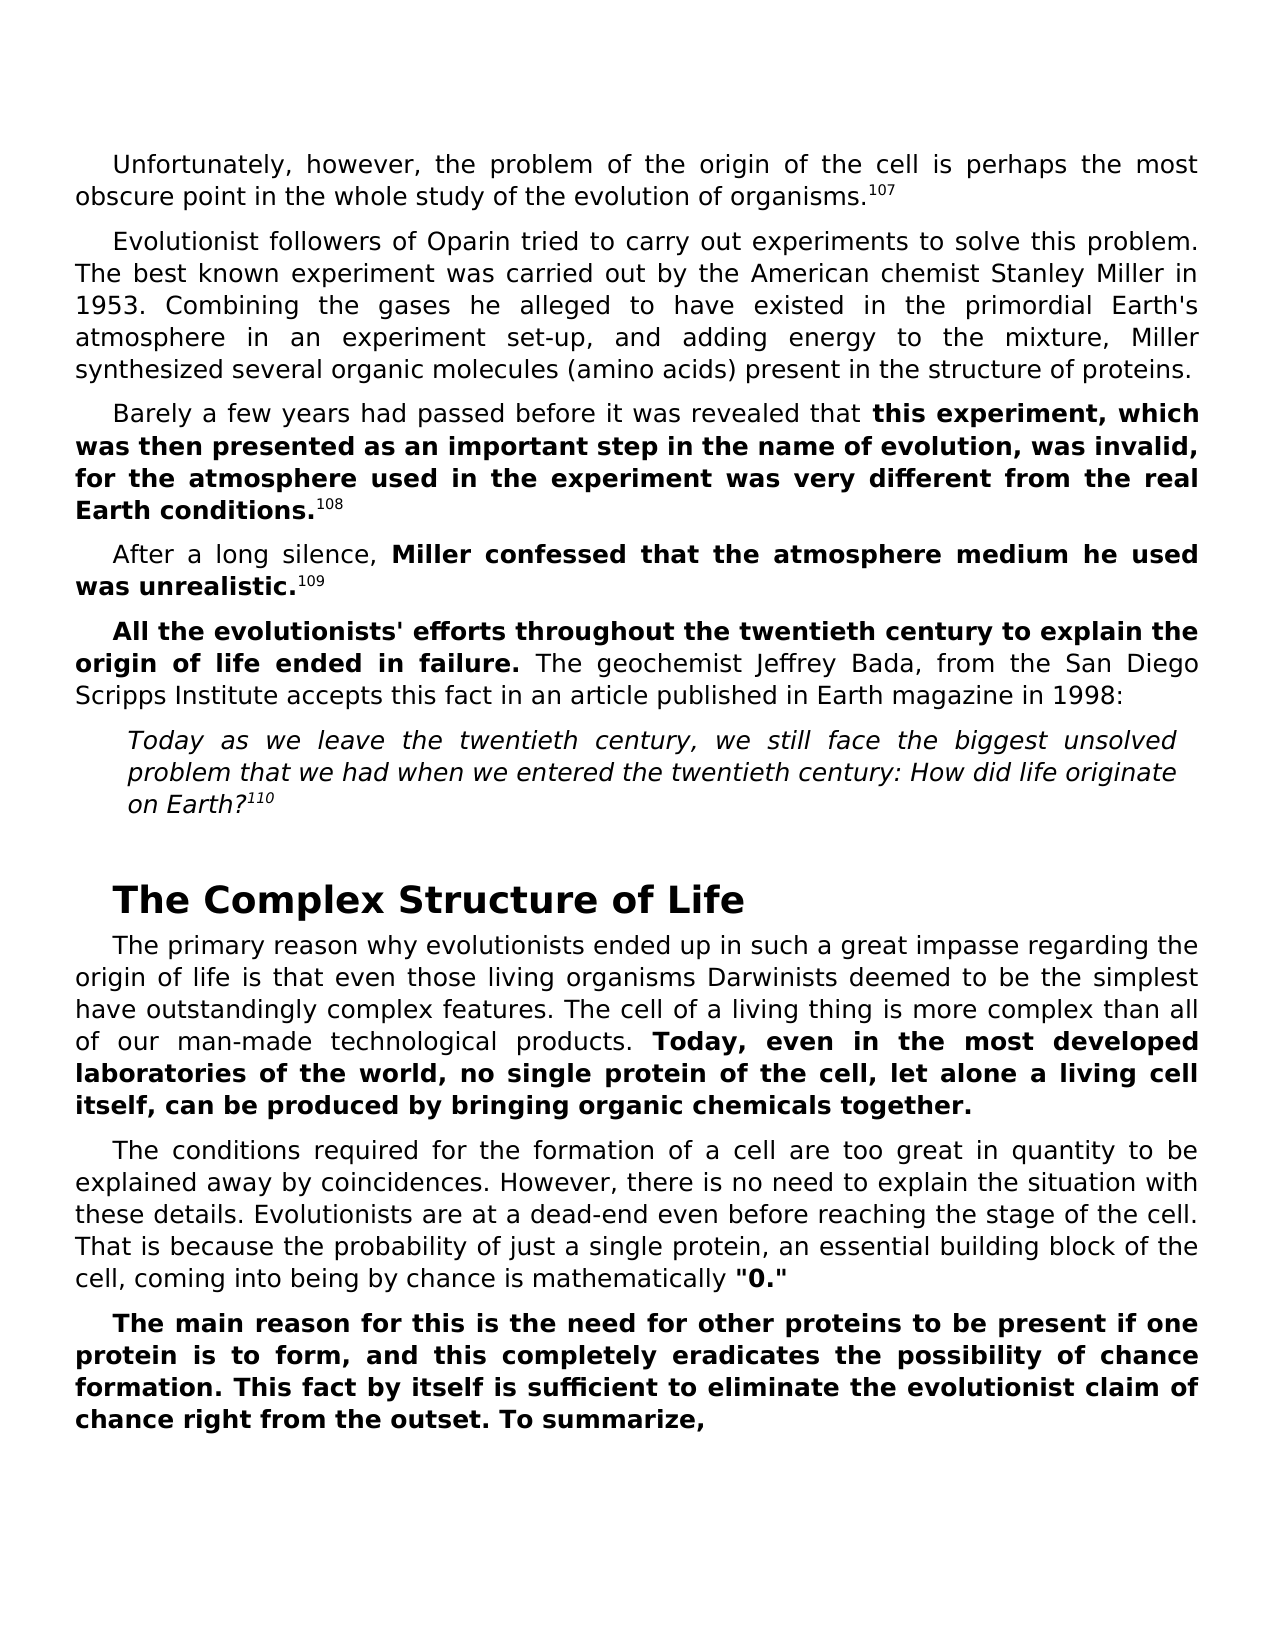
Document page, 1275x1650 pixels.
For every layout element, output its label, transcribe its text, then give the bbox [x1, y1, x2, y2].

text The primary reason why evolutionists ended up in such a great impasse regarding the origin of life is that even those living organisms Darwinists deemed to be the simplest have outstandingly complex features. The cell of a living thing is more complex than all of our man-made technological products. Today, even in the most developed laboratories of the world, no single protein of the cell, let alone a living cell itself, can be produced by bringing organic chemicals together. [75, 931, 1200, 1121]
text Today as we leave the twentieth century, we still face the biggest unsolved problem that we had when we entered the twentieth century: How did life originate on Earth?110 [127, 726, 1177, 819]
text The conditions required for the formation of a cell are too great in quantity to be explained away by coincidences. However, there is no need to explain the situation with these details. Evolutionists are at a dead-end even before reaching the stage of the cell. That is because the probability of just a single protein, an essential building block of the cell, coming into being by chance is mathematically "0." [75, 1136, 1200, 1294]
text Evolutionist followers of Oparin tried to carry out experiments to solve this problem. The best known experiment was carried out by the American chemist Stanley Miller in 1953. Combining the gases he alleged to have existed in the primordial Earth's atmosphere in an experiment set-up, and adding energy to the mixture, Miller synthesized several organic molecules (amino acids) present in the structure of proteins. [75, 227, 1200, 384]
text Unfortunately, however, the problem of the origin of the cell is perhaps the most obscure point in the whole study of the evolution of organisms.107 [75, 150, 1200, 211]
text Barely a few years had passed before it was revealed that this experiment, which was then presented as an important step in the name of evolution, was invalid, for the atmosphere used in the experiment was very different from the real Earth conditions.108 [75, 399, 1200, 525]
text All the evolutionists' efforts throughout the twentieth century to explain the origin of life ended in failure. The geochemist Jeffrey Bada, from the San Diego Scripps Institute accepts this fact in an article published in Earth magazine in 1998: [75, 617, 1200, 710]
text The main reason for this is the need for other proteins to be present if one protein is to form, and this completely eradicates the possibility of chance formation. This fact by itself is sufficient to eliminate the evolutionist claim of chance right from the outset. To summarize, [75, 1309, 1200, 1434]
subtitle The Complex Structure of Life [112, 879, 1200, 923]
text After a long silence, Miller confessed that the atmosphere medium he used was unrealistic.109 [75, 540, 1200, 602]
